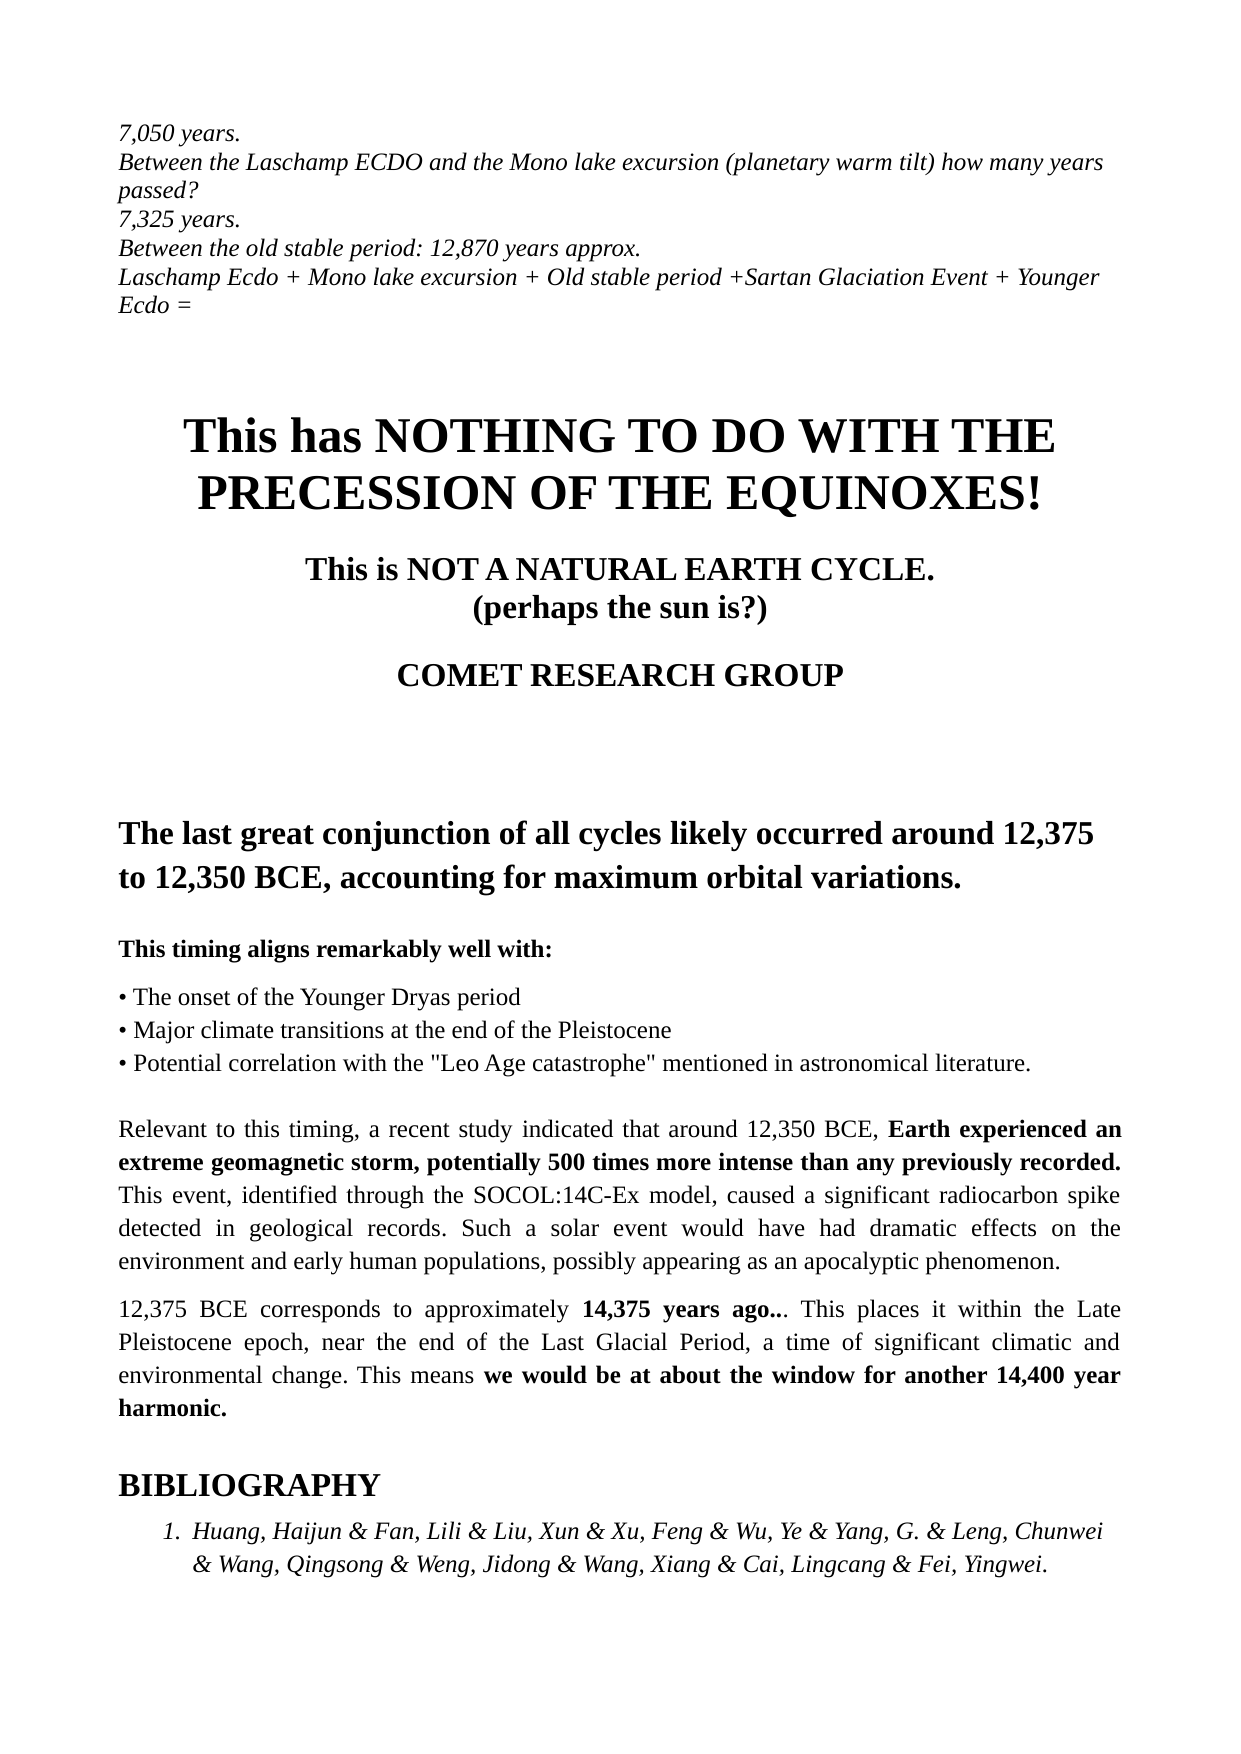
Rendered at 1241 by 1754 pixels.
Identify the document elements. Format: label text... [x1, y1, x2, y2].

text 12,375 BCE corresponds to approximately 14,375 years ago... This places it within the Late Pleistocene epoch, near the end of the Last Glacial Period, a time of significant climatic and environmental change. This means we would be at about the window for another 14,400 year harmonic. [118, 1294, 1122, 1421]
list Huang, Haijun & Fan, Lili & Liu, Xun & Xu, Feng & Wu, Ye & Yang, G. & Leng, Chunwei & Wang, Qingsong & Weng, Jidong & Wang, Xiang & Cai, Lingcang & Fei, Yingwei. [162, 1516, 1122, 1578]
text This timing aligns remarkably well with: [118, 934, 1122, 963]
text This is NOT A NATURAL EARTH CYCLE. [118, 549, 1122, 588]
text Relevant to this timing, a recent study indicated that around 12,350 BCE, Earth experienced an extreme geomagnetic storm, potentially 500 times more intense than any previously recorded. This event, identified through the SOCOL:14C-Ex model, caused a significant radiocarbon spike detected in geological records. Such a solar event would have had dramatic effects on the environment and early human populations, possibly appearing as an apocalyptic phenomenon. [118, 1114, 1122, 1275]
text COMET RESEARCH GROUP [118, 655, 1122, 693]
text Laschamp Ecdo + Mono lake excursion + Old stable period +Sartan Glaciation Event + Younger Ecdo = [118, 262, 1122, 319]
text 7,325 years. [118, 204, 1122, 233]
text • The onset of the Younger Dryas period [118, 982, 1122, 1011]
text This has NOTHING TO DO WITH THE PRECESSION OF THE EQUINOXES! [118, 406, 1122, 521]
text 7,050 years. [118, 118, 1122, 147]
text Between the Laschamp ECDO and the Mono lake excursion (planetary warm tilt) how many years passed? [118, 147, 1122, 204]
text The last great conjunction of all cycles likely occurred around 12,375 to 12,350 BCE, accounting for maximum orbital variations. [118, 813, 1122, 896]
text • Potential correlation with the "Leo Age catastrophe" mentioned in astronomical literature. [118, 1048, 1122, 1077]
text Between the old stable period: 12,870 years approx. [118, 233, 1122, 262]
text • Major climate transitions at the end of the Pleistocene [118, 1015, 1122, 1044]
subtitle BIBLIOGRAPHY [118, 1465, 1122, 1504]
text (perhaps the sun is?) [118, 588, 1122, 626]
